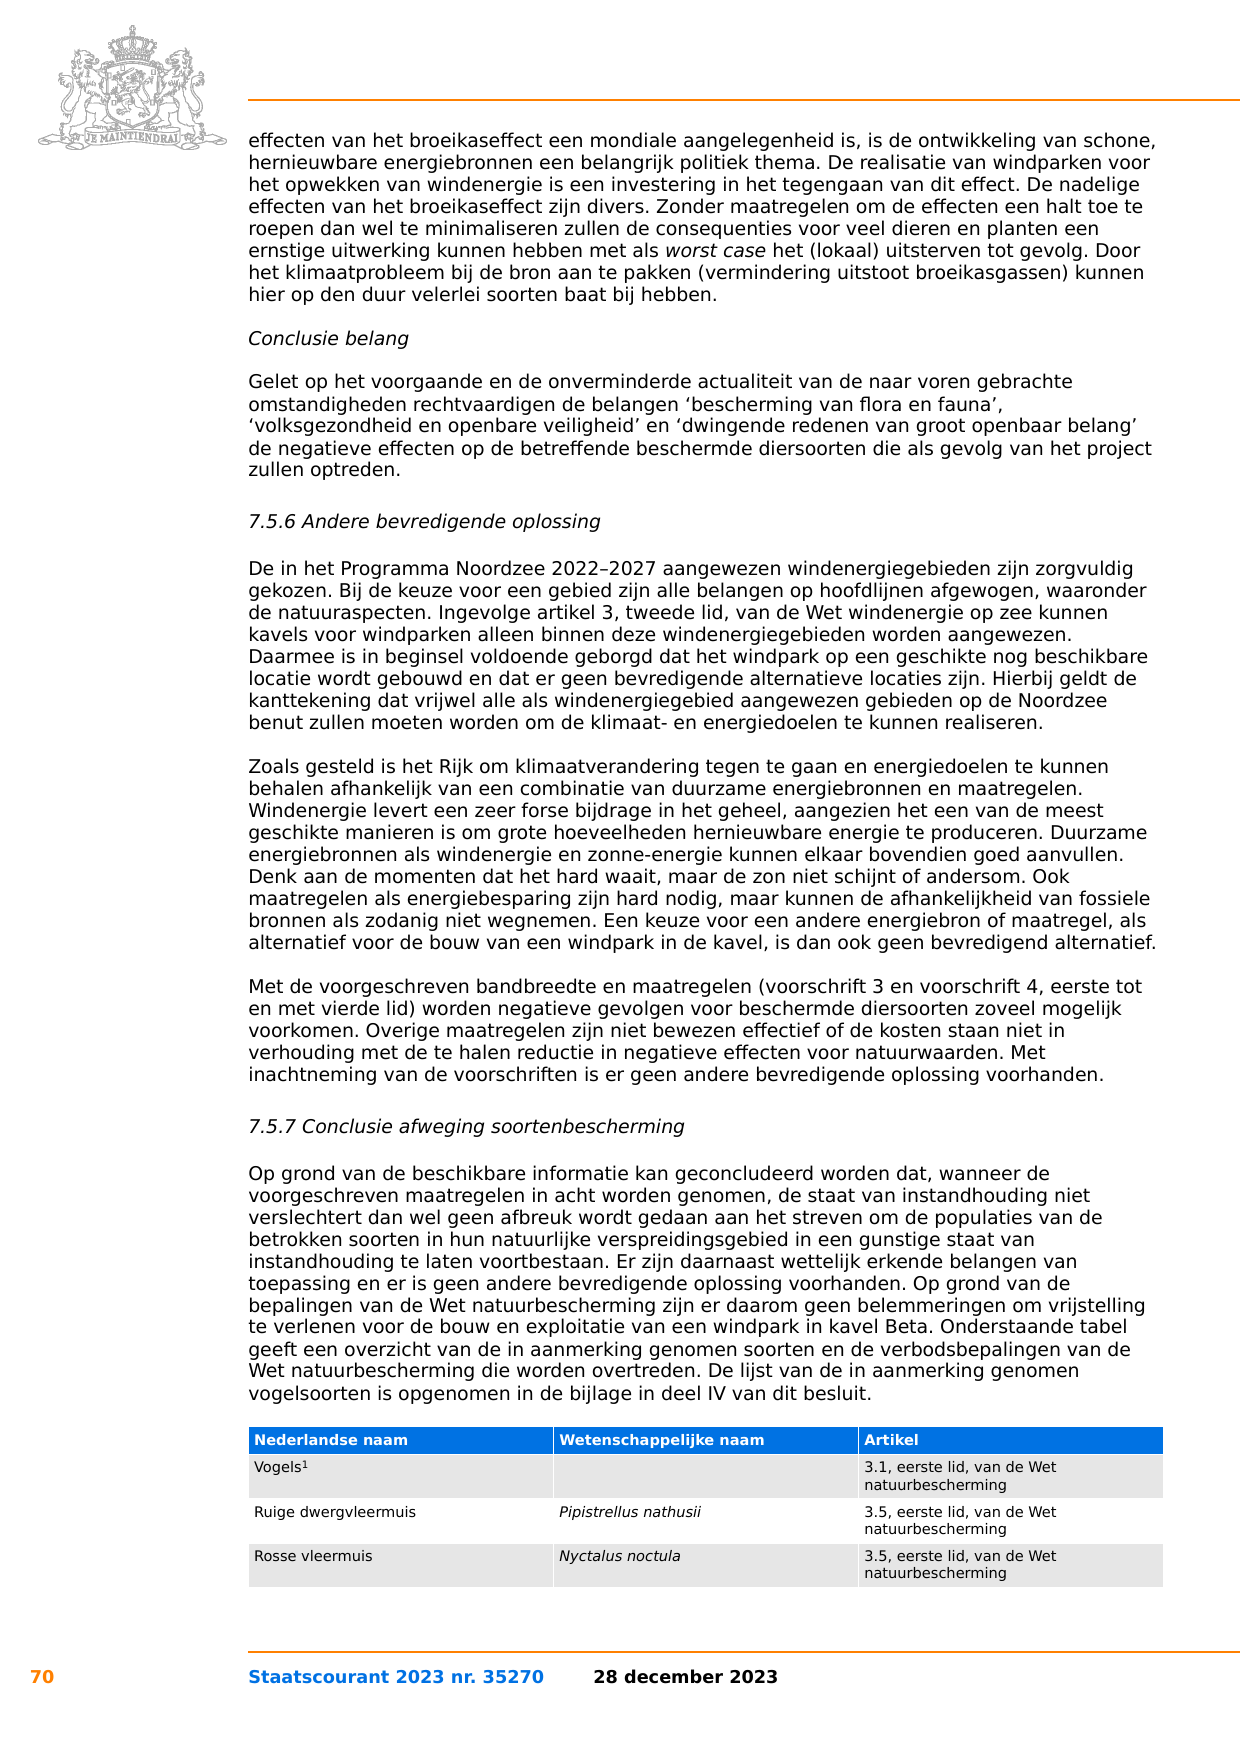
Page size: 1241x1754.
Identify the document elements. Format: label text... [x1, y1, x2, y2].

table_header Wetenschappelijke naam [554, 1427, 858, 1454]
table_cell Rosse vleermuis [249, 1544, 553, 1587]
text effecten van het broeikaseffect een mondiale aangelegenheid is, is de ontwikkeling van schone, hernieuwbare energiebronnen een belangrijk politiek thema. De realisatie van windparken voor het opwekken van windenergie is een investering in het tegengaan van dit effect. De nadelige effecten van het broeikaseffect zijn divers. Zonder maatregelen om de effecten een halt toe te roepen dan wel te minimaliseren zullen de consequenties voor veel dieren en planten een ernstige uitwerking kunnen hebben met als worst case het (lokaal) uitsterven tot gevolg. Door het klimaatprobleem bij de bron aan te pakken (vermindering uitstoot broeikasgassen) kunnen hier op den duur velerlei soorten baat bij hebben. [248, 130, 1163, 306]
subtitle Conclusie belang [248, 328, 1163, 349]
table_cell 3.1, eerste lid, van de Wet natuurbescherming [859, 1455, 1163, 1498]
table_cell 3.5, eerste lid, van de Wet natuurbescherming [859, 1499, 1163, 1542]
table_cell Nyctalus noctula [554, 1544, 858, 1587]
table_header Artikel [859, 1427, 1163, 1454]
table_header Nederlandse naam [249, 1427, 553, 1454]
text Op grond van de beschikbare informatie kan geconcludeerd worden dat, wanneer de voorgeschreven maatregelen in acht worden genomen, de staat van instandhouding niet verslechtert dan wel geen afbreuk wordt gedaan aan het streven om de populaties van de betrokken soorten in hun natuurlijke verspreidingsgebied in een gunstige staat van instandhouding te laten voortbestaan. Er zijn daarnaast wettelijk erkende belangen van toepassing en er is geen andere bevredigende oplossing voorhanden. Op grond van de bepalingen van de Wet natuurbescherming zijn er daarom geen belemmeringen om vrijstelling te verlenen voor de bouw en exploitatie van een windpark in kavel Beta. Onderstaande tabel geeft een overzicht van de in aanmerking genomen soorten en de verbodsbepalingen van de Wet natuurbescherming die worden overtreden. De lijst van de in aanmerking genomen vogelsoorten is opgenomen in de bijlage in deel IV van dit besluit. [248, 1163, 1163, 1404]
text Gelet op het voorgaande en de onverminderde actualiteit van de naar voren gebrachte omstandigheden rechtvaardigen de belangen ‘bescherming van flora en fauna’, ‘volksgezondheid en openbare veiligheid’ en ‘dwingende redenen van groot openbaar belang’ de negatieve effecten op de betreffende beschermde diersoorten die als gevolg van het project zullen optreden. [248, 371, 1163, 481]
text Met de voorgeschreven bandbreedte en maatregelen (voorschrift 3 en voorschrift 4, eerste tot en met vierde lid) worden negatieve gevolgen voor beschermde diersoorten zoveel mogelijk voorkomen. Overige maatregelen zijn niet bewezen effectief of de kosten staan niet in verhouding met de te halen reductie in negatieve effecten voor natuurwaarden. Met inachtneming van de voorschriften is er geen andere bevredigende oplossing voorhanden. [248, 976, 1163, 1086]
subtitle 7.5.6 Andere bevredigende oplossing [248, 511, 1163, 533]
table_cell [554, 1455, 858, 1498]
table_cell Pipistrellus nathusii [554, 1499, 858, 1542]
text De in het Programma Noordzee 2022–2027 aangewezen windenergiegebieden zijn zorgvuldig gekozen. Bij de keuze voor een gebied zijn alle belangen op hoofdlijnen afgewogen, waaronder de natuuraspecten. Ingevolge artikel 3, tweede lid, van de Wet windenergie op zee kunnen kavels voor windparken alleen binnen deze windenergiegebieden worden aangewezen. Daarmee is in beginsel voldoende geborgd dat het windpark op een geschikte nog beschikbare locatie wordt gebouwd en dat er geen bevredigende alternatieve locaties zijn. Hierbij geldt de kanttekening dat vrijwel alle als windenergiegebied aangewezen gebieden op de Noordzee benut zullen moeten worden om de klimaat- en energiedoelen te kunnen realiseren. [248, 558, 1163, 734]
text Zoals gesteld is het Rijk om klimaatverandering tegen te gaan en energiedoelen te kunnen behalen afhankelijk van een combinatie van duurzame energiebronnen en maatregelen. Windenergie levert een zeer forse bijdrage in het geheel, aangezien het een van de meest geschikte manieren is om grote hoeveelheden hernieuwbare energie te produceren. Duurzame energiebronnen als windenergie en zonne-energie kunnen elkaar bovendien goed aanvullen. Denk aan de momenten dat het hard waait, maar de zon niet schijnt of andersom. Ook maatregelen als energiebesparing zijn hard nodig, maar kunnen de afhankelijkheid van fossiele bronnen als zodanig niet wegnemen. Een keuze voor een andere energiebron of maatregel, als alternatief voor de bouw van een windpark in de kavel, is dan ook geen bevredigend alternatief. [248, 756, 1163, 954]
table_cell Vogels1 [249, 1455, 553, 1498]
subtitle 7.5.7 Conclusie afweging soortenbescherming [248, 1116, 1163, 1138]
table_cell 3.5, eerste lid, van de Wet natuurbescherming [859, 1544, 1163, 1587]
table_cell Ruige dwergvleermuis [249, 1499, 553, 1542]
picture [38, 25, 227, 150]
